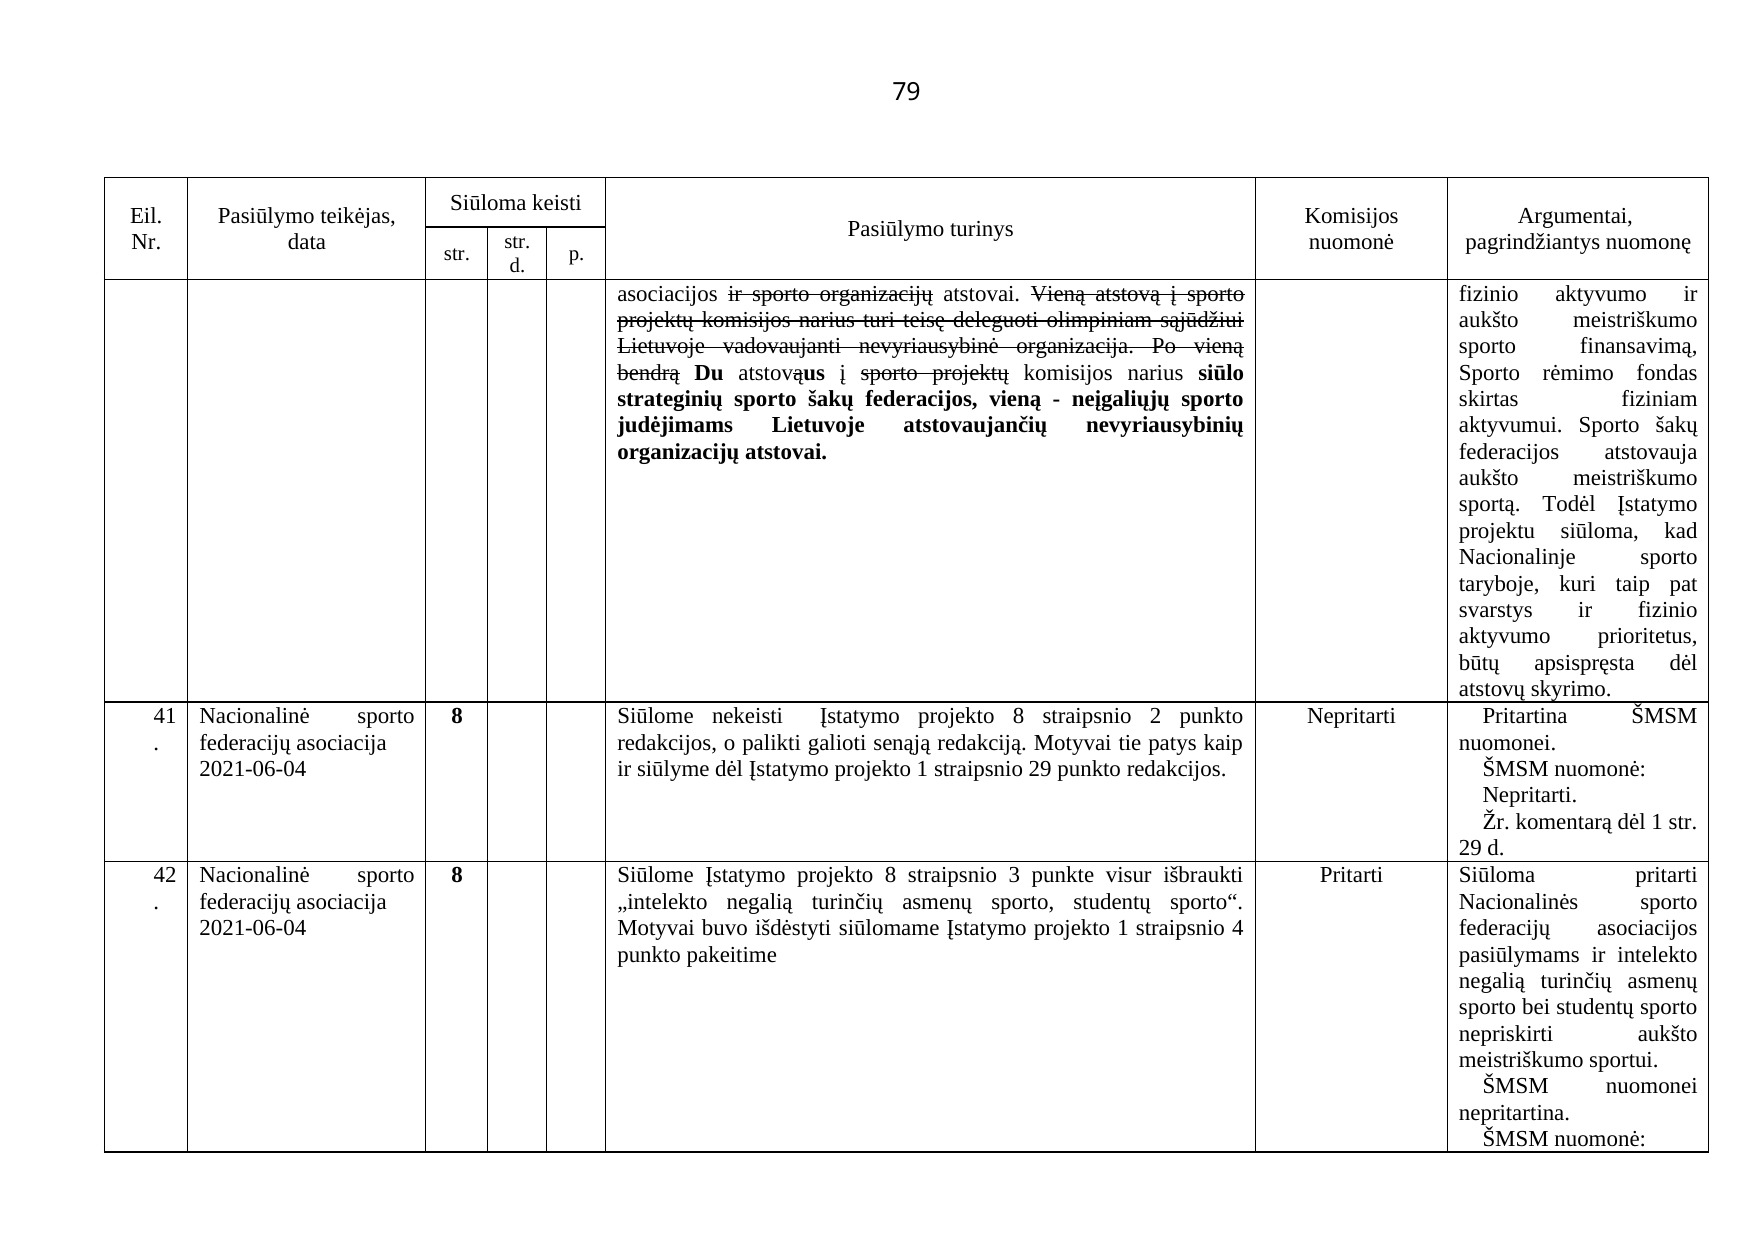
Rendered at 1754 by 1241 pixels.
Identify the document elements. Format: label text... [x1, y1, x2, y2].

table_cell p. [547, 228, 605, 279]
table_cell [547, 280, 605, 701]
table_cell asociacijos ir sporto organizacijų atstovai. Vieną atstovą į sporto projektų komisijos narius turi teisę deleguoti olimpiniam sąjūdžiui Lietuvoje vadovaujanti nevyriausybinė organizacija. Po vieną bendrą Du atstovąus į sporto projektų komisijos narius siūlo strateginių sporto šakų federacijos, vieną - neįgaliųjų sporto judėjimams Lietuvoje atstovaujančių nevyriausybinių organizacijų atstovai. [606, 280, 1255, 701]
table_header Siūloma keisti [426, 178, 605, 226]
table_cell [1256, 280, 1447, 701]
table_cell Siūloma pritarti Nacionalinės sporto federacijų asociacijos pasiūlymams ir intelekto negalią turinčių asmenų sporto bei studentų sporto nepriskirti aukšto meistriškumo sportui. ŠMSM nuomonei nepritartina. ŠMSM nuomonė: [1448, 862, 1708, 1151]
table_cell [488, 703, 546, 861]
table_cell Siūlome nekeisti Įstatymo projekto 8 straipsnio 2 punkto redakcijos, o palikti galioti senąją redakciją. Motyvai tie patys kaip ir siūlyme dėl Įstatymo projekto 1 straipsnio 29 punkto redakcijos. [606, 703, 1255, 861]
table_cell [488, 280, 546, 701]
table_cell [105, 280, 187, 701]
table_cell [426, 280, 487, 701]
table_cell 8 [426, 703, 487, 861]
table_cell Nacionalinė sporto federacijų asociacija 2021-06-04 [188, 862, 425, 1151]
table_cell Pritarti [1256, 862, 1447, 1151]
table_cell [547, 862, 605, 1151]
table_cell Pritartina ŠMSM nuomonei. ŠMSM nuomonė: Nepritarti. Žr. komentarą dėl 1 str. 29 d. [1448, 703, 1708, 861]
table_cell [105, 862, 187, 1151]
table_cell str. d. [488, 228, 546, 279]
table_cell [188, 280, 425, 701]
table_header Komisijos nuomonė [1256, 178, 1447, 279]
table_cell [105, 703, 187, 861]
table_cell Nacionalinė sporto federacijų asociacija 2021-06-04 [188, 703, 425, 861]
table_cell [488, 862, 546, 1151]
table_header Pasiūlymo teikėjas, data [188, 178, 425, 279]
table_cell [547, 703, 605, 861]
table_header Pasiūlymo turinys [606, 178, 1255, 279]
table_cell fizinio aktyvumo ir aukšto meistriškumo sporto finansavimą, Sporto rėmimo fondas skirtas fiziniam aktyvumui. Sporto šakų federacijos atstovauja aukšto meistriškumo sportą. Todėl Įstatymo projektu siūloma, kad Nacionalinje sporto taryboje, kuri taip pat svarstys ir fizinio aktyvumo prioritetus, būtų apsispręsta dėl atstovų skyrimo. [1448, 280, 1708, 701]
table_header Argumentai, pagrindžiantys nuomonę [1448, 178, 1708, 279]
table_cell Nepritarti [1256, 703, 1447, 861]
table_header Eil. Nr. [105, 178, 187, 279]
table_cell 8 [426, 862, 487, 1151]
table_cell str. [426, 228, 487, 279]
table_cell Siūlome Įstatymo projekto 8 straipsnio 3 punkte visur išbraukti „intelekto negalią turinčių asmenų sporto, studentų sporto“. Motyvai buvo išdėstyti siūlomame Įstatymo projekto 1 straipsnio 4 punkto pakeitime [606, 862, 1255, 1151]
